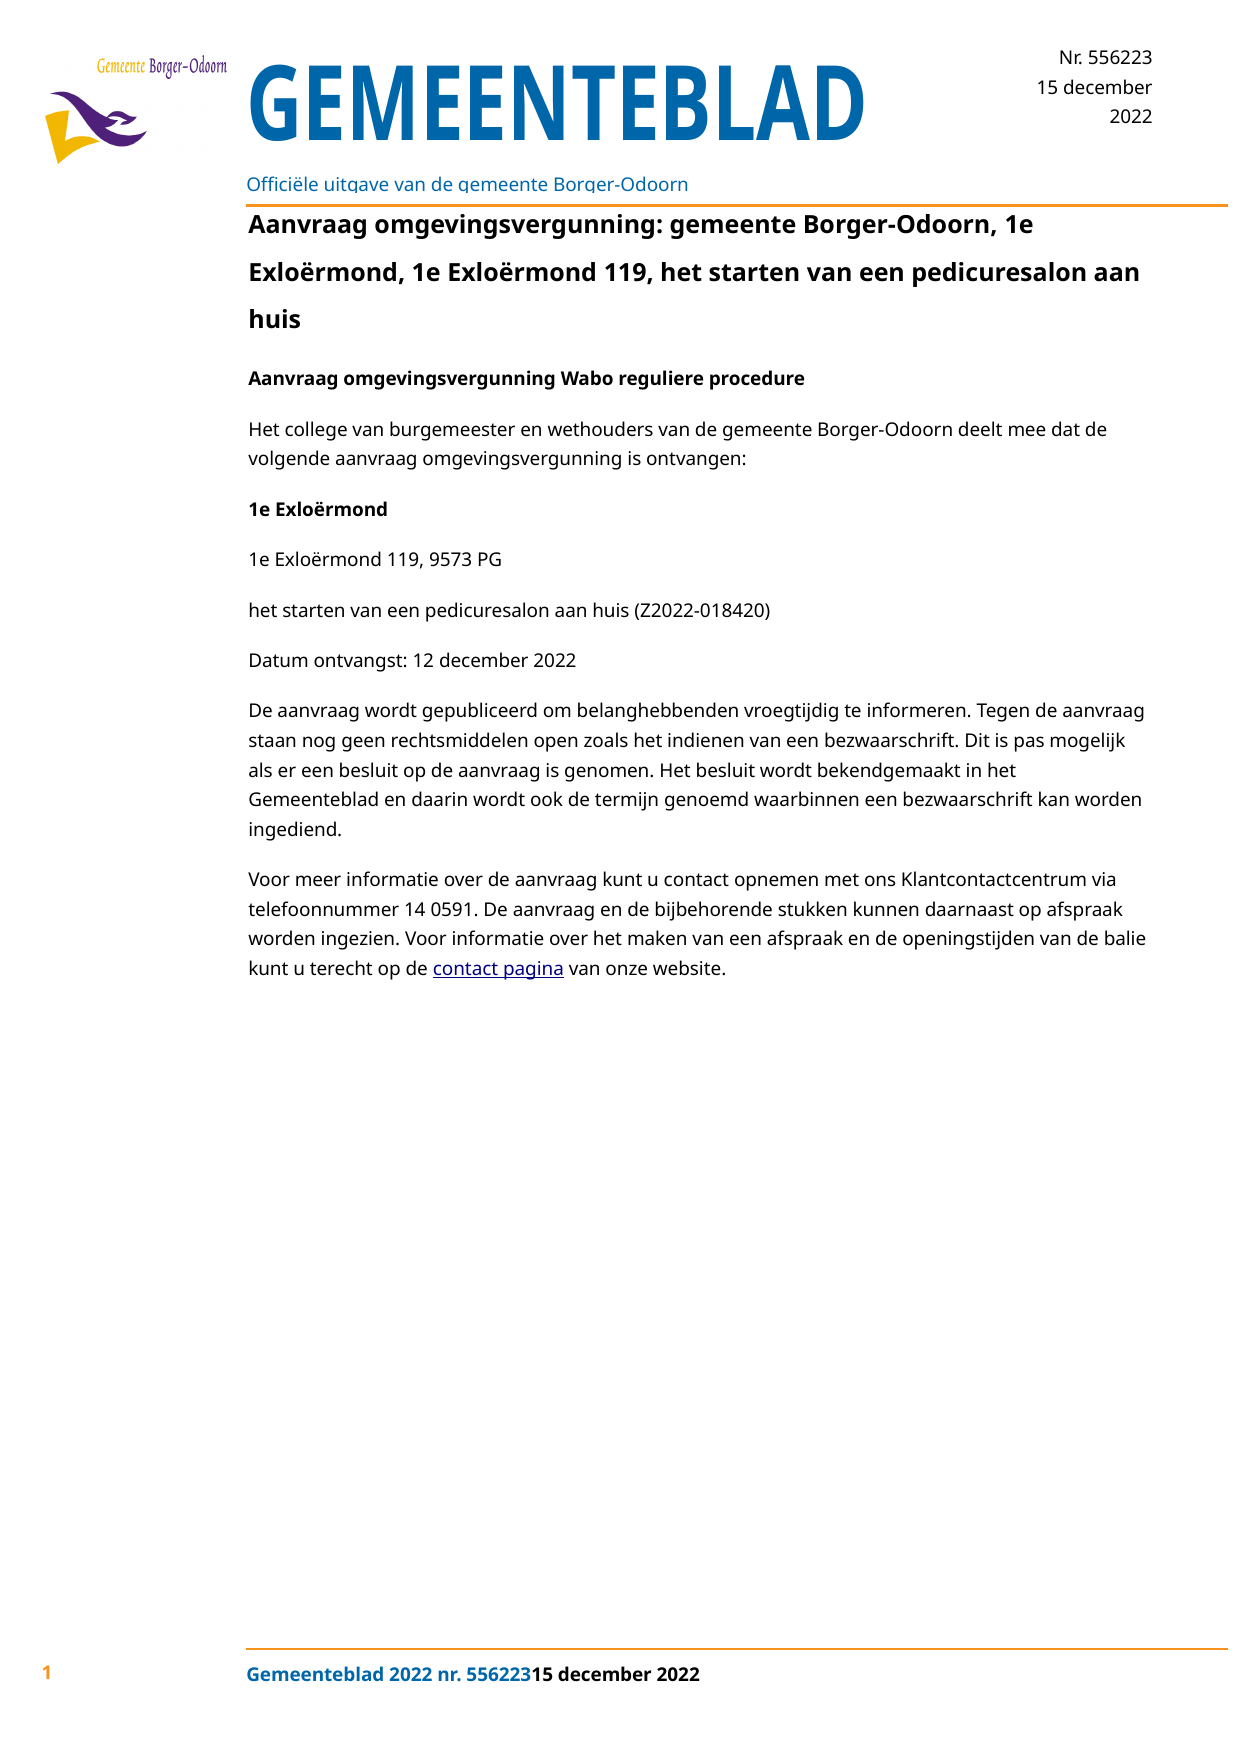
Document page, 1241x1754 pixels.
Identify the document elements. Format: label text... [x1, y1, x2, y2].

text De aanvraag wordt gepubliceerd om belanghebbenden vroegtijdig te informeren. Tegen de aanvraag staan nog geen rechtsmiddelen open zoals het indienen van een bezwaarschrift. Dit is pas mogelijk als er een besluit op de aanvraag is genomen. Het besluit wordt bekendgemaakt in het Gemeenteblad en daarin wordt ook de termijn genoemd waarbinnen een bezwaarschrift kan worden ingediend. [248, 698, 1152, 842]
text 1e Exloërmond [248, 496, 1152, 522]
text Datum ontvangst: 12 december 2022 [248, 647, 1152, 673]
picture [41, 47, 231, 172]
text Het college van burgemeester en wethouders van de gemeente Borger-Odoorn deelt mee dat de volgende aanvraag omgevingsvergunning is ontvangen: [248, 416, 1152, 471]
text Voor meer informatie over de aanvraag kunt u contact opnemen met ons Klantcontactcentrum via telefoonnummer 14 0591. De aanvraag en de bijbehorende stukken kunnen daarnaast op afspraak worden ingezien. Voor informatie over het maken van een afspraak en de openingstijden van de balie kunt u terecht op de contact pagina van onze website. [248, 866, 1152, 981]
text het starten van een pedicuresalon aan huis (Z2022-018420) [248, 597, 1152, 622]
text Aanvraag omgevingsvergunning Wabo reguliere procedure [248, 366, 1152, 391]
text 1e Exloërmond 119, 9573 PG [248, 546, 1152, 572]
text Aanvraag omgevingsvergunning: gemeente Borger-Odoorn, 1e Exloërmond, 1e Exloërmond 119, het starten van een pedicuresalon aan huis [248, 207, 1152, 336]
